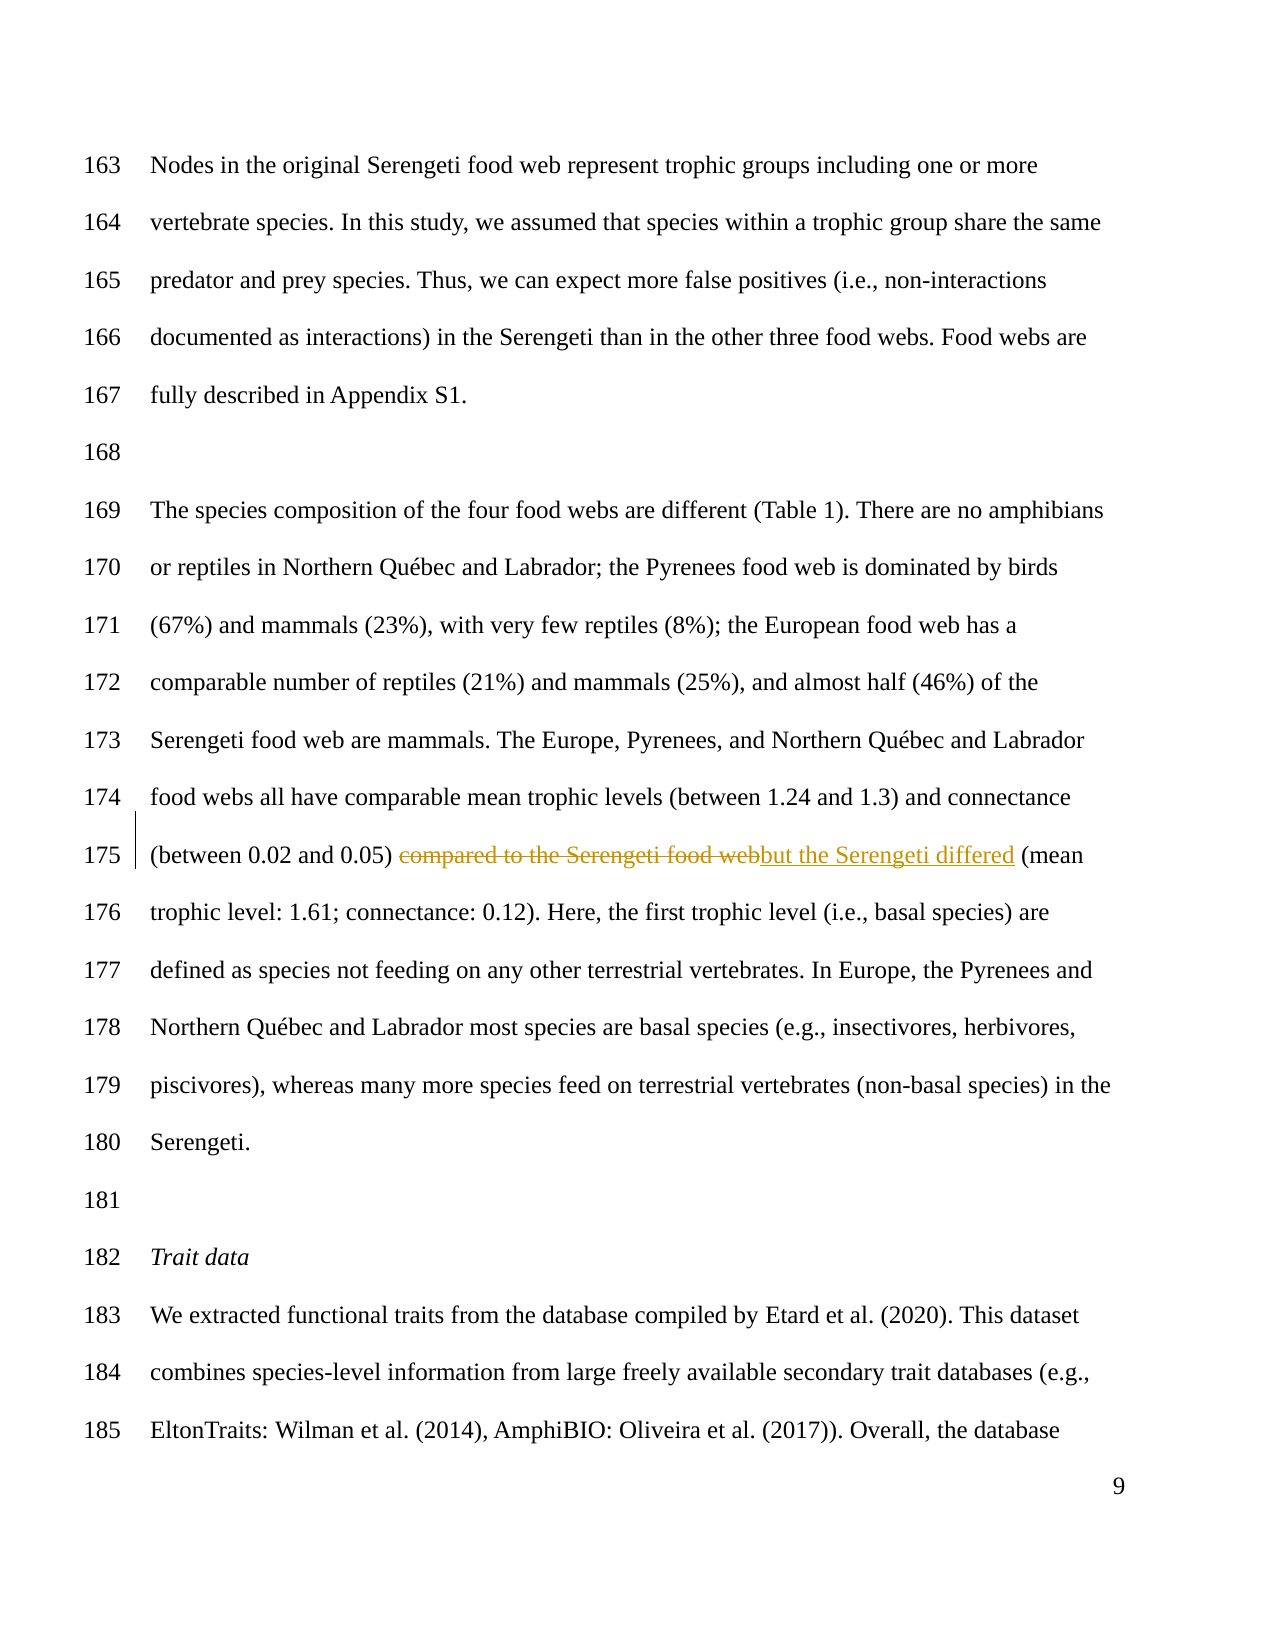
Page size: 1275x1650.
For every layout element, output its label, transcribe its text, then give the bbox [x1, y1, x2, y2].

text Nodes in the original Serengeti food web represent trophic groups including one or more vertebrate species. In this study, we assumed that species within a trophic group share the same predator and prey species. Thus, we can expect more false positives (i.e., non-interactions documented as interactions) in the Serengeti than in the other three food webs. Food webs are fully described in Appendix S1. [150, 150, 1125, 409]
text Trait data [150, 1242, 1125, 1271]
text The species composition of the four food webs are different (Table 1). There are no amphibians or reptiles in Northern Québec and Labrador; the Pyrenees food web is dominated by birds (67%) and mammals (23%), with very few reptiles (8%); the European food web has a comparable number of reptiles (21%) and mammals (25%), and almost half (46%) of the Serengeti food web are mammals. The Europe, Pyrenees, and Northern Québec and Labrador food webs all have comparable mean trophic levels (between 1.24 and 1.3) and connectance (between 0.02 and 0.05) but the Serengeti differed (mean trophic level: 1.61; connectance: 0.12). Here, the first trophic level (i.e., basal species) are defined as species not feeding on any other terrestrial vertebrates. In Europe, the Pyrenees and Northern Québec and Labrador most species are basal species (e.g., insectivores, herbivores, piscivores), whereas many more species feed on terrestrial vertebrates (non-basal species) in the Serengeti. [150, 495, 1125, 1156]
text We extracted functional traits from the database compiled by Etard et al. (2020). This dataset combines species-level information from large freely available secondary trait databases (e.g., EltonTraits: Wilman et al. (2014), AmphiBIO: Oliveira et al. (2017)). Overall, the database [150, 1300, 1125, 1444]
